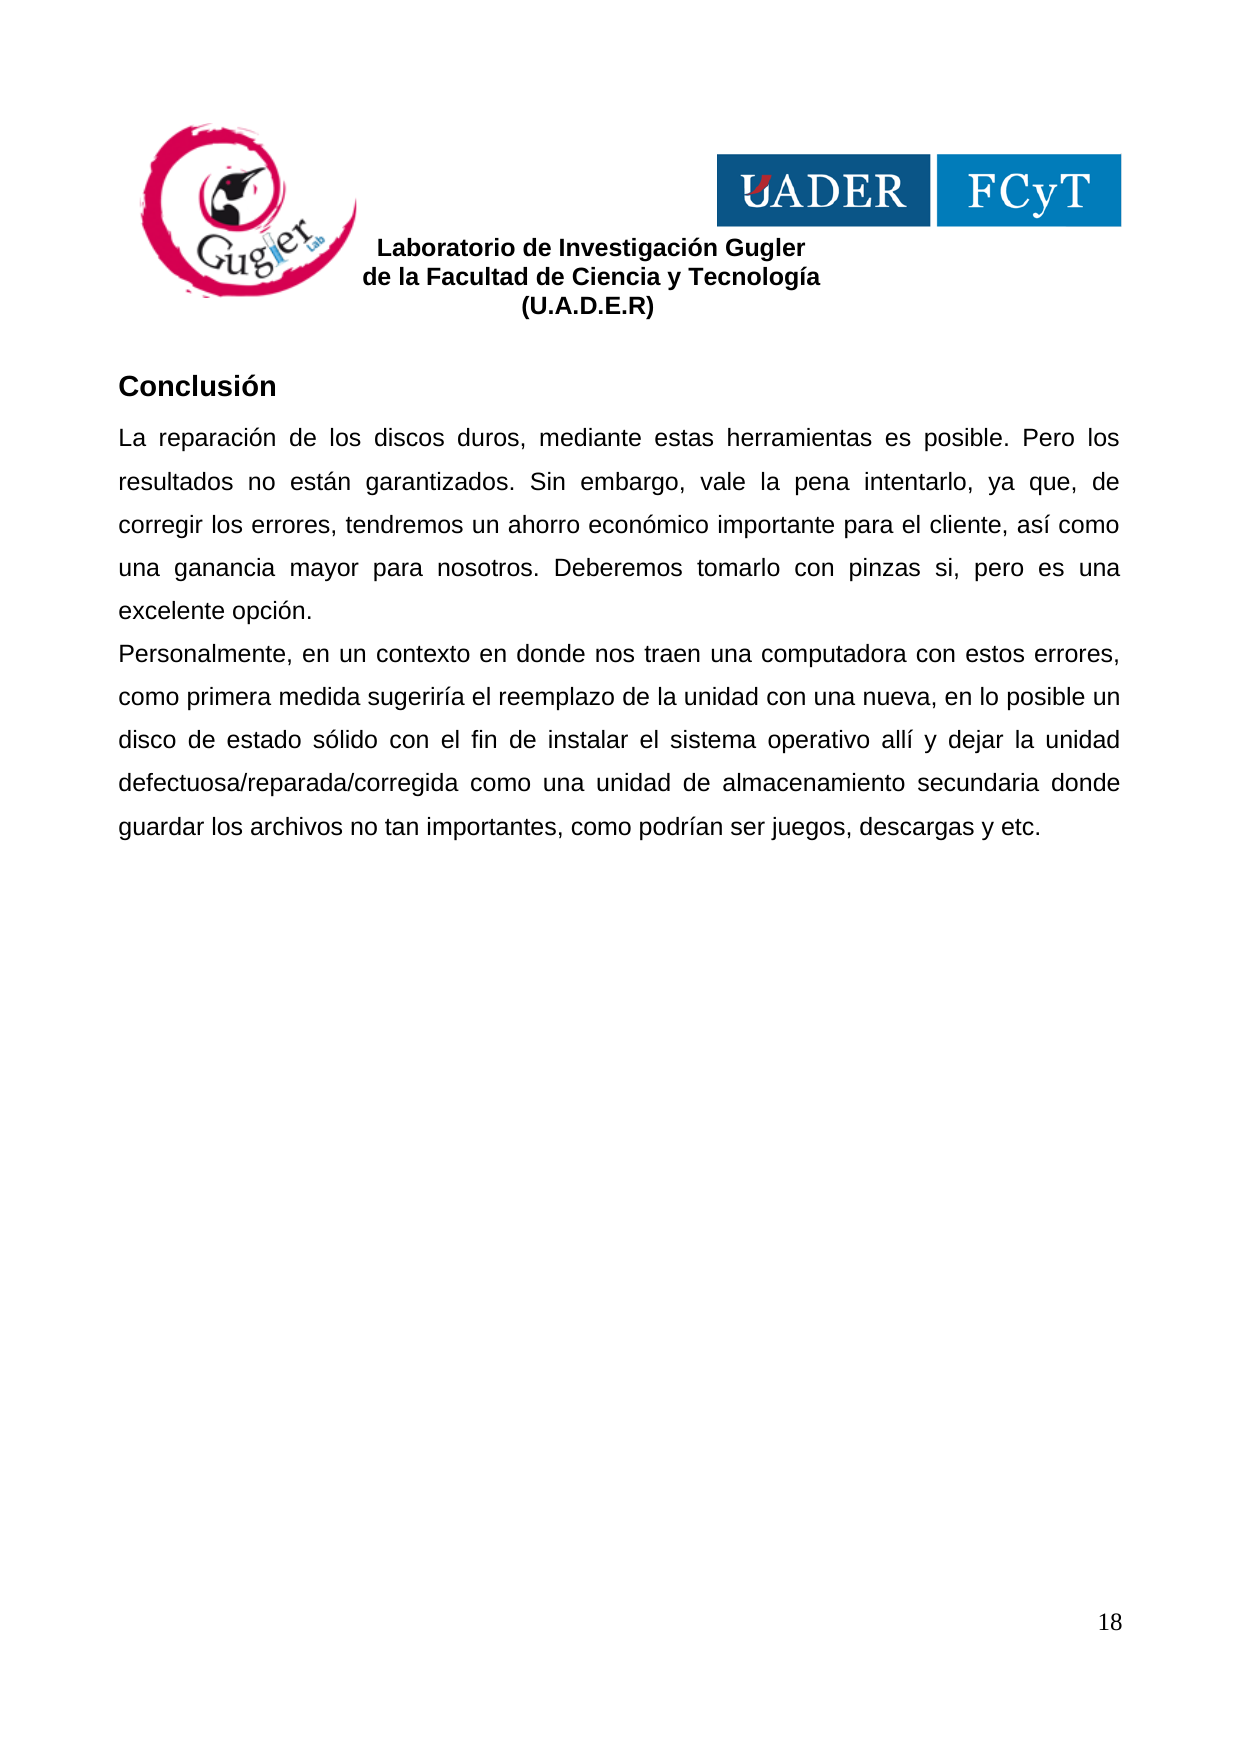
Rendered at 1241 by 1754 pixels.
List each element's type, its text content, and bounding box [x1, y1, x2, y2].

picture [1061, 175, 1089, 207]
picture [970, 175, 994, 207]
picture [717, 153, 1122, 227]
text Personalmente, en un contexto en donde nos traen una computadora con estos errores, como primera medida sugeriría el reemplazo de la unidad con una nueva, en lo posible un disco de estado sólido con el fin de instalar el sistema operativo allí y dejar la unidad defectuosa/reparada/corregida como una unidad de almacenamiento secundaria donde guardar los archivos no tan importantes, como podrían ser juegos, descargas y etc. [118, 639, 1122, 840]
picture [127, 123, 371, 298]
subtitle Conclusión [118, 369, 1122, 402]
picture [1033, 185, 1048, 209]
text La reparación de los discos duros, mediante estas herramientas es posible. Pero los resultados no están garantizados. Sin embargo, vale la pena intentarlo, ya que, de corregir los errores, tendremos un ahorro económico importante para el cliente, así como una ganancia mayor para nosotros. Deberemos tomarlo con pinzas si, pero es una excelente opción. [118, 423, 1122, 625]
picture [1000, 174, 1027, 208]
